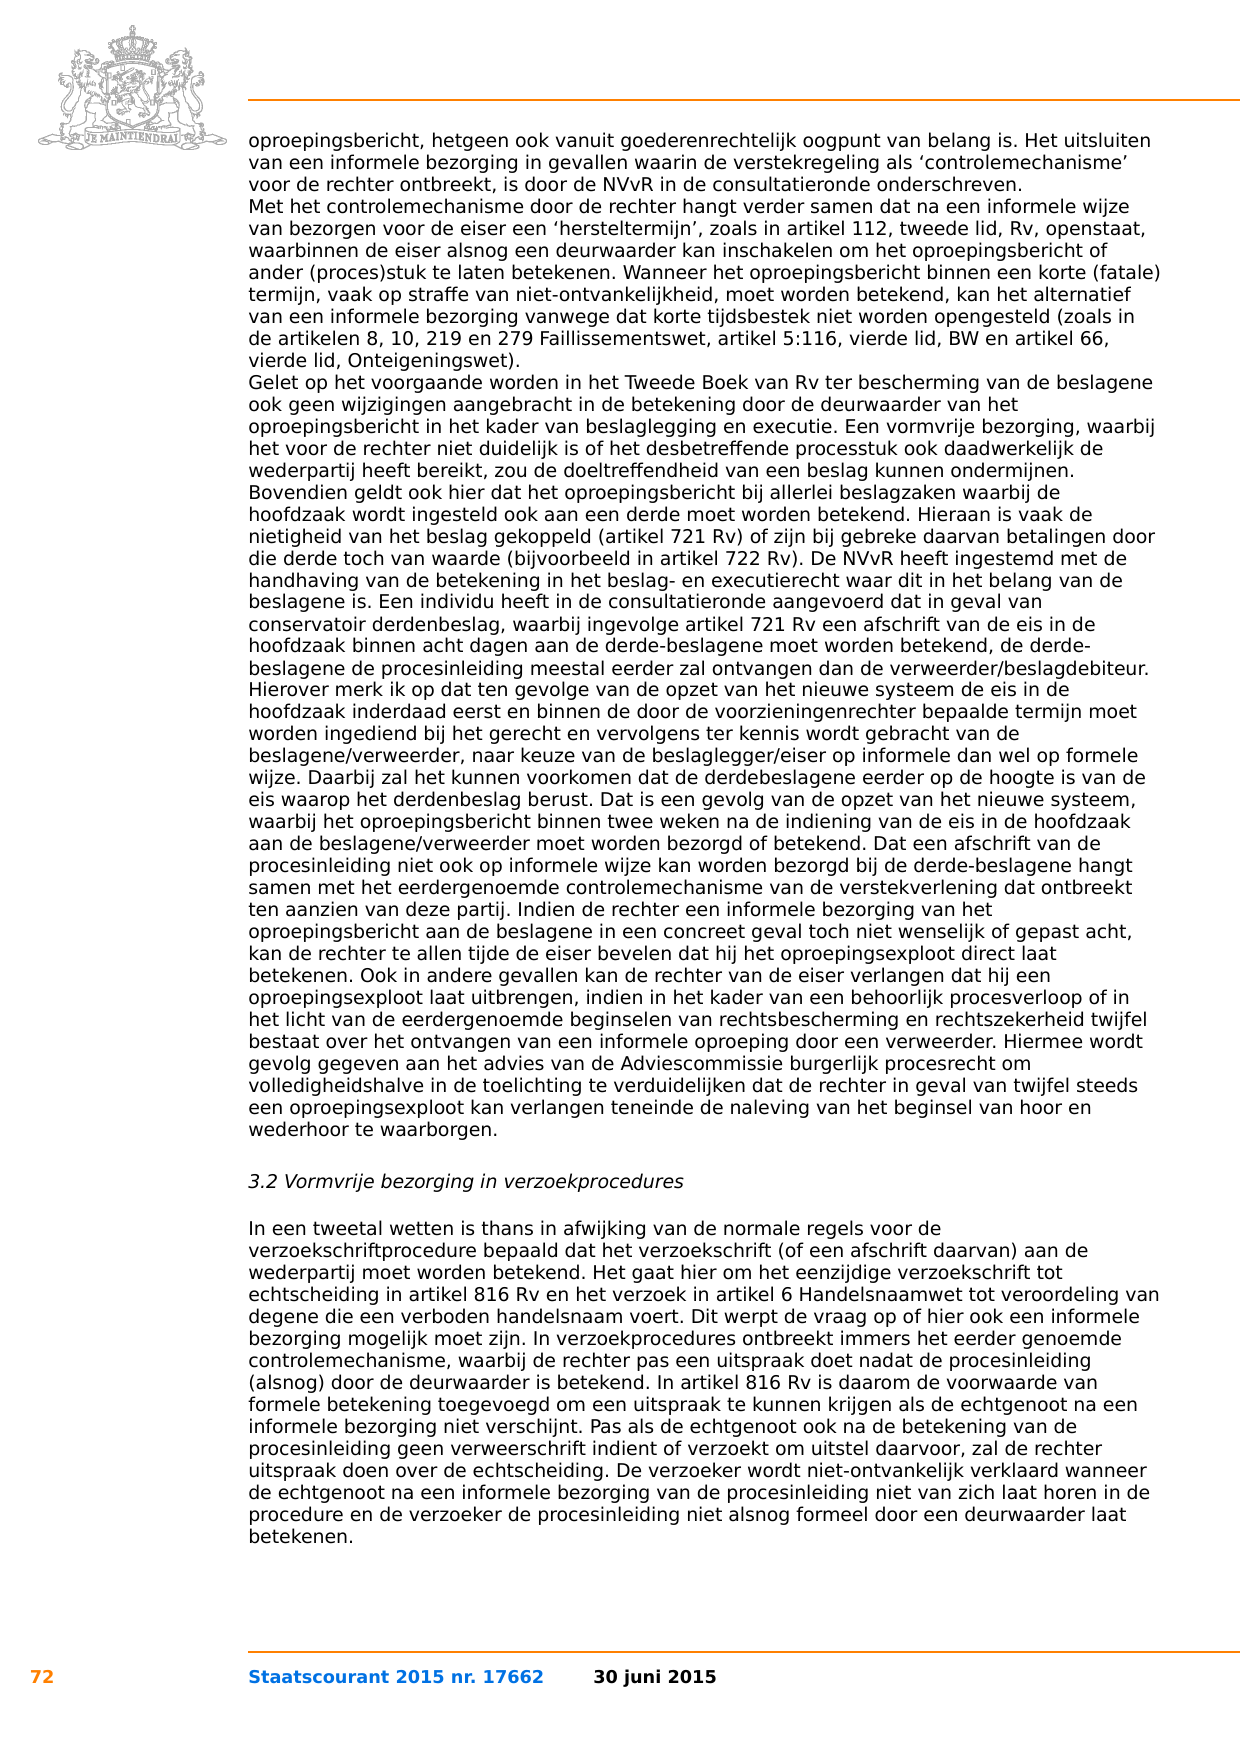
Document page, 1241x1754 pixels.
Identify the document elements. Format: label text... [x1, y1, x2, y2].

text In een tweetal wetten is thans in afwijking van de normale regels voor de verzoekschriftprocedure bepaald dat het verzoekschrift (of een afschrift daarvan) aan de wederpartij moet worden betekend. Het gaat hier om het eenzijdige verzoekschrift tot echtscheiding in artikel 816 Rv en het verzoek in artikel 6 Handelsnaamwet tot veroordeling van degene die een verboden handelsnaam voert. Dit werpt de vraag op of hier ook een informele bezorging mogelijk moet zijn. In verzoekprocedures ontbreekt immers het eerder genoemde controlemechanisme, waarbij de rechter pas een uitspraak doet nadat de procesinleiding (alsnog) door de deurwaarder is betekend. In artikel 816 Rv is daarom de voorwaarde van formele betekening toegevoegd om een uitspraak te kunnen krijgen als de echtgenoot na een informele bezorging niet verschijnt. Pas als de echtgenoot ook na de betekening van de procesinleiding geen verweerschrift indient of verzoekt om uitstel daarvoor, zal de rechter uitspraak doen over de echtscheiding. De verzoeker wordt niet-ontvankelijk verklaard wanneer de echtgenoot na een informele bezorging van de procesinleiding niet van zich laat horen in de procedure en de verzoeker de procesinleiding niet alsnog formeel door een deurwaarder laat betekenen. [248, 1218, 1163, 1548]
text Gelet op het voorgaande worden in het Tweede Boek van Rv ter bescherming van de beslagene ook geen wijzigingen aangebracht in de betekening door de deurwaarder van het oproepingsbericht in het kader van beslaglegging en executie. Een vormvrije bezorging, waarbij het voor de rechter niet duidelijk is of het desbetreffende processtuk ook daadwerkelijk de wederpartij heeft bereikt, zou de doeltreffendheid van een beslag kunnen ondermijnen. Bovendien geldt ook hier dat het oproepingsbericht bij allerlei beslagzaken waarbij de hoofdzaak wordt ingesteld ook aan een derde moet worden betekend. Hieraan is vaak de nietigheid van het beslag gekoppeld (artikel 721 Rv) of zijn bij gebreke daarvan betalingen door die derde toch van waarde (bijvoorbeeld in artikel 722 Rv). De NVvR heeft ingestemd met de handhaving van de betekening in het beslag- en executierecht waar dit in het belang van de beslagene is. Een individu heeft in de consultatieronde aangevoerd dat in geval van conservatoir derdenbeslag, waarbij ingevolge artikel 721 Rv een afschrift van de eis in de hoofdzaak binnen acht dagen aan de derde-beslagene moet worden betekend, de derde-beslagene de procesinleiding meestal eerder zal ontvangen dan de verweerder/beslagdebiteur. Hierover merk ik op dat ten gevolge van de opzet van het nieuwe systeem de eis in de hoofdzaak inderdaad eerst en binnen de door de voorzieningenrechter bepaalde termijn moet worden ingediend bij het gerecht en vervolgens ter kennis wordt gebracht van de beslagene/verweerder, naar keuze van de beslaglegger/eiser op informele dan wel op formele wijze. Daarbij zal het kunnen voorkomen dat de derdebeslagene eerder op de hoogte is van de eis waarop het derdenbeslag berust. Dat is een gevolg van de opzet van het nieuwe systeem, waarbij het oproepingsbericht binnen twee weken na de indiening van de eis in de hoofdzaak aan de beslagene/verweerder moet worden bezorgd of betekend. Dat een afschrift van de procesinleiding niet ook op informele wijze kan worden bezorgd bij de derde-beslagene hangt samen met het eerdergenoemde controlemechanisme van de verstekverlening dat ontbreekt ten aanzien van deze partij. Indien de rechter een informele bezorging van het oproepingsbericht aan de beslagene in een concreet geval toch niet wenselijk of gepast acht, kan de rechter te allen tijde de eiser bevelen dat hij het oproepingsexploot direct laat betekenen. Ook in andere gevallen kan de rechter van de eiser verlangen dat hij een oproepingsexploot laat uitbrengen, indien in het kader van een behoorlijk procesverloop of in het licht van de eerdergenoemde beginselen van rechtsbescherming en rechtszekerheid twijfel bestaat over het ontvangen van een informele oproeping door een verweerder. Hiermee wordt gevolg gegeven aan het advies van de Adviescommissie burgerlijk procesrecht om volledigheidshalve in de toelichting te verduidelijken dat de rechter in geval van twijfel steeds een oproepingsexploot kan verlangen teneinde de naleving van het beginsel van hoor en wederhoor te waarborgen. [248, 372, 1163, 1141]
subtitle 3.2 Vormvrije bezorging in verzoekprocedures [248, 1171, 1163, 1193]
text Met het controlemechanisme door de rechter hangt verder samen dat na een informele wijze van bezorgen voor de eiser een ‘hersteltermijn’, zoals in artikel 112, tweede lid, Rv, openstaat, waarbinnen de eiser alsnog een deurwaarder kan inschakelen om het oproepingsbericht of ander (proces)stuk te laten betekenen. Wanneer het oproepingsbericht binnen een korte (fatale) termijn, vaak op straffe van niet-ontvankelijkheid, moet worden betekend, kan het alternatief van een informele bezorging vanwege dat korte tijdsbestek niet worden opengesteld (zoals in de artikelen 8, 10, 219 en 279 Faillissementswet, artikel 5:116, vierde lid, BW en artikel 66, vierde lid, Onteigeningswet). [248, 196, 1163, 372]
picture [38, 25, 227, 150]
text oproepingsbericht, hetgeen ook vanuit goederenrechtelijk oogpunt van belang is. Het uitsluiten van een informele bezorging in gevallen waarin de verstekregeling als ‘controlemechanisme’ voor de rechter ontbreekt, is door de NVvR in de consultatieronde onderschreven. [248, 130, 1163, 196]
